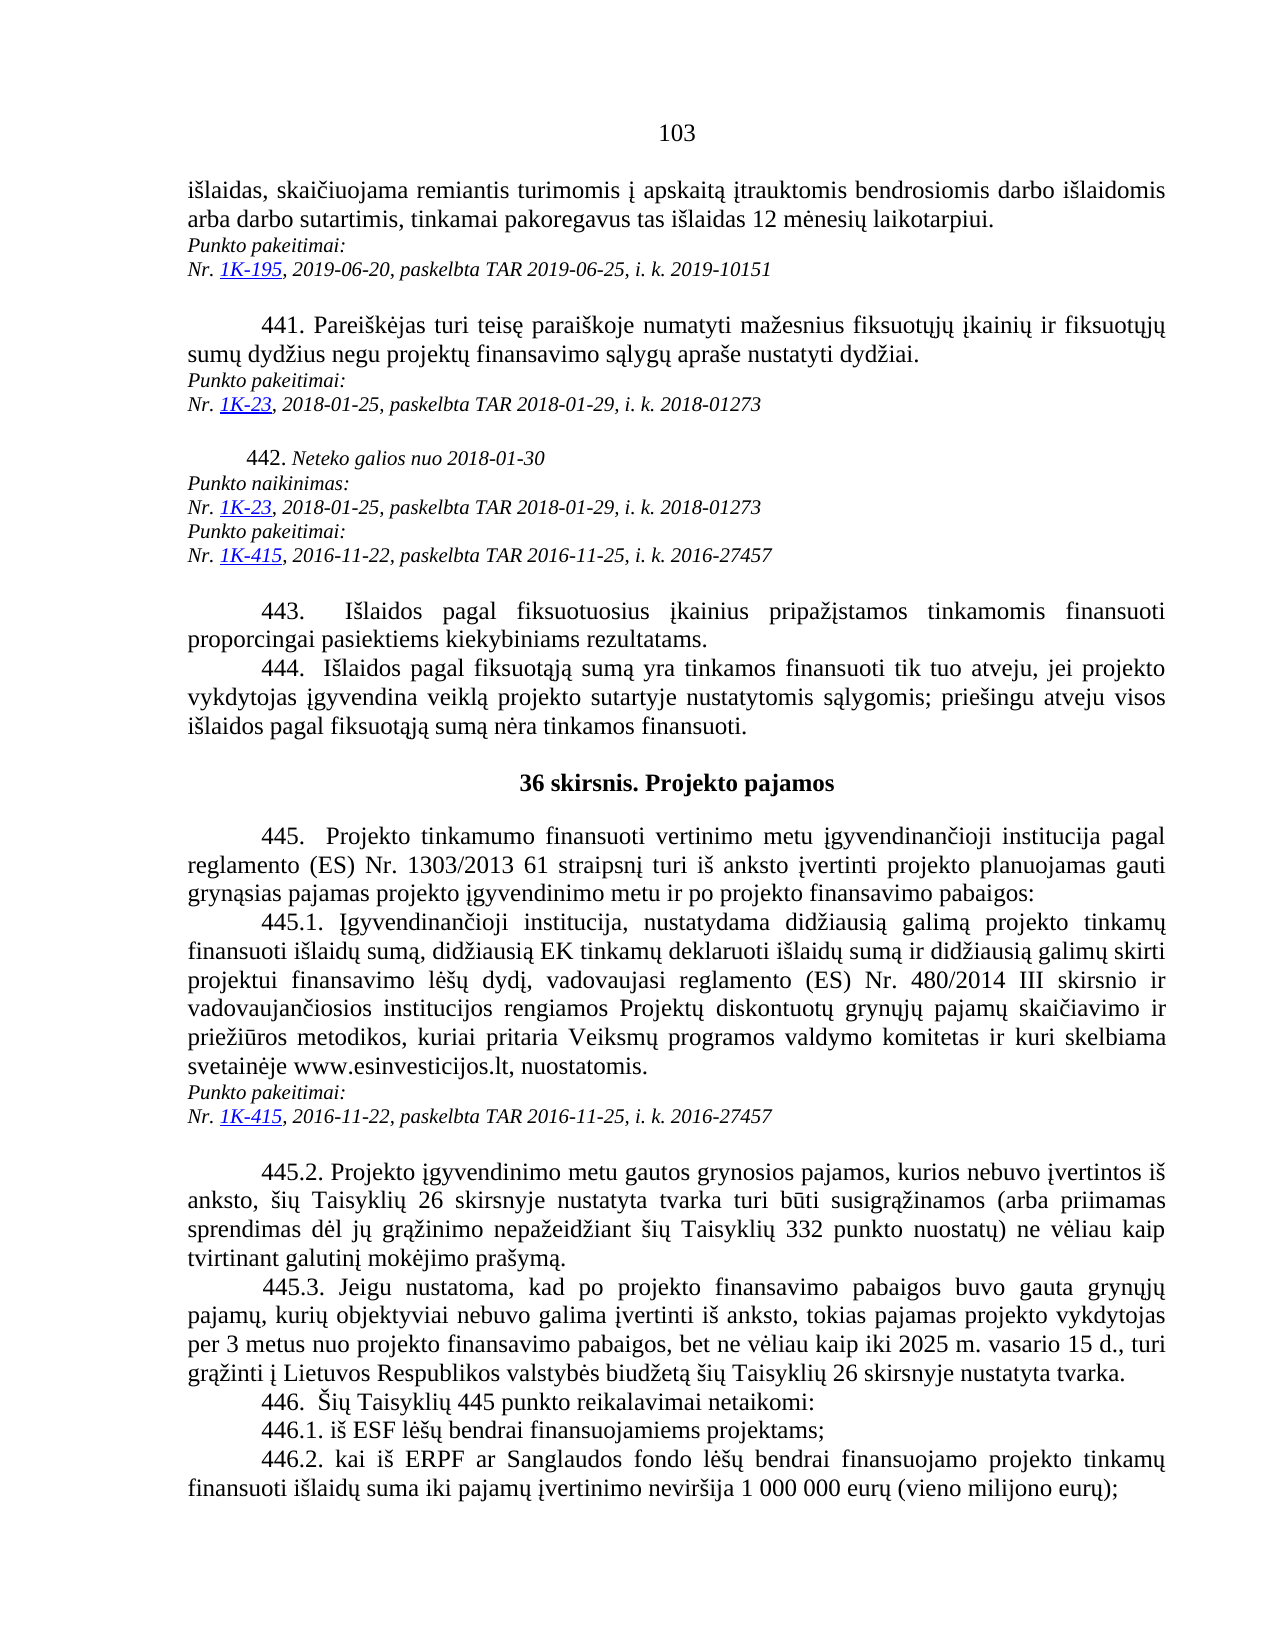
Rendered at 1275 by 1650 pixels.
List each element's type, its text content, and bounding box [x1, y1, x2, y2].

text Punkto pakeitimai: [187, 1080, 1167, 1104]
text 446.1. iš ESF lėšų bendrai finansuojamiems projektams; [187, 1415, 1167, 1444]
text Punkto pakeitimai: [187, 367, 1167, 392]
text Nr. 1K-415, 2016-11-22, paskelbta TAR 2016-11-25, i. k. 2016-27457 [187, 543, 1167, 567]
text išlaidas, skaičiuojama remiantis turimomis į apskaitą įtrauktomis bendrosiomis darbo išlaidomis arba darbo sutartimis, tinkamai pakoregavus tas išlaidas 12 mėnesių laikotarpiui. [187, 176, 1167, 233]
text 446.2. kai iš ERPF ar Sanglaudos fondo lėšų bendrai finansuojamo projekto tinkamų finansuoti išlaidų suma iki pajamų įvertinimo neviršija 1 000 000 eurų (vieno milijono eurų); [187, 1444, 1167, 1502]
text 444. Išlaidos pagal fiksuotąją sumą yra tinkamos finansuoti tik tuo atveju, jei projekto vykdytojas įgyvendina veiklą projekto sutartyje nustatytomis sąlygomis; priešingu atveju visos išlaidos pagal fiksuotąją sumą nėra tinkamos finansuoti. [187, 653, 1167, 739]
text 445. Projekto tinkamumo finansuoti vertinimo metu įgyvendinančioji institucija pagal reglamento (ES) Nr. 1303/2013 61 straipsnį turi iš anksto įvertinti projekto planuojamas gauti grynąsias pajamas projekto įgyvendinimo metu ir po projekto finansavimo pabaigos: [187, 821, 1167, 907]
text 442. Neteko galios nuo 2018-01-30 [187, 444, 1167, 471]
text 445.2. Projekto įgyvendinimo metu gautos grynosios pajamos, kurios nebuvo įvertintos iš anksto, šių Taisyklių 26 skirsnyje nustatyta tvarka turi būti susigrąžinamos (arba priimamas sprendimas dėl jų grąžinimo nepažeidžiant šių Taisyklių 332 punkto nuostatų) ne vėliau kaip tvirtinant galutinį mokėjimo prašymą. [187, 1157, 1167, 1272]
text 446. Šių Taisyklių 445 punkto reikalavimai netaikomi: [187, 1387, 1167, 1415]
text Punkto naikinimas: [187, 471, 1167, 495]
text Punkto pakeitimai: [187, 233, 1167, 257]
text Nr. 1K-195, 2019-06-20, paskelbta TAR 2019-06-25, i. k. 2019-10151 [187, 257, 1167, 281]
text 443. Išlaidos pagal fiksuotuosius įkainius pripažįstamos tinkamomis finansuoti proporcingai pasiektiems kiekybiniams rezultatams. [187, 596, 1167, 653]
text Nr. 1K-415, 2016-11-22, paskelbta TAR 2016-11-25, i. k. 2016-27457 [187, 1104, 1167, 1128]
text 445.3. Jeigu nustatoma, kad po projekto finansavimo pabaigos buvo gauta grynųjų pajamų, kurių objektyviai nebuvo galima įvertinti iš anksto, tokias pajamas projekto vykdytojas per 3 metus nuo projekto finansavimo pabaigos, bet ne vėliau kaip iki 2025 m. vasario 15 d., turi grąžinti į Lietuvos Respublikos valstybės biudžetą šių Taisyklių 26 skirsnyje nustatyta tvarka. [187, 1272, 1167, 1387]
subtitle 36 skirsnis. Projekto pajamos [246, 768, 1107, 797]
text Nr. 1K-23, 2018-01-25, paskelbta TAR 2018-01-29, i. k. 2018-01273 [187, 392, 1167, 416]
text 445.1. Įgyvendinančioji institucija, nustatydama didžiausią galimą projekto tinkamų finansuoti išlaidų sumą, didžiausią EK tinkamų deklaruoti išlaidų sumą ir didžiausią galimų skirti projektui finansavimo lėšų dydį, vadovaujasi reglamento (ES) Nr. 480/2014 III skirsnio ir vadovaujančiosios institucijos rengiamos Projektų diskontuotų grynųjų pajamų skaičiavimo ir priežiūros metodikos, kuriai pritaria Veiksmų programos valdymo komitetas ir kuri skelbiama svetainėje www.esinvesticijos.lt, nuostatomis. [187, 907, 1167, 1080]
text Nr. 1K-23, 2018-01-25, paskelbta TAR 2018-01-29, i. k. 2018-01273 [187, 495, 1167, 519]
text 441. Pareiškėjas turi teisę paraiškoje numatyti mažesnius fiksuotųjų įkainių ir fiksuotųjų sumų dydžius negu projektų finansavimo sąlygų apraše nustatyti dydžiai. [187, 310, 1167, 367]
text Punkto pakeitimai: [187, 519, 1167, 543]
